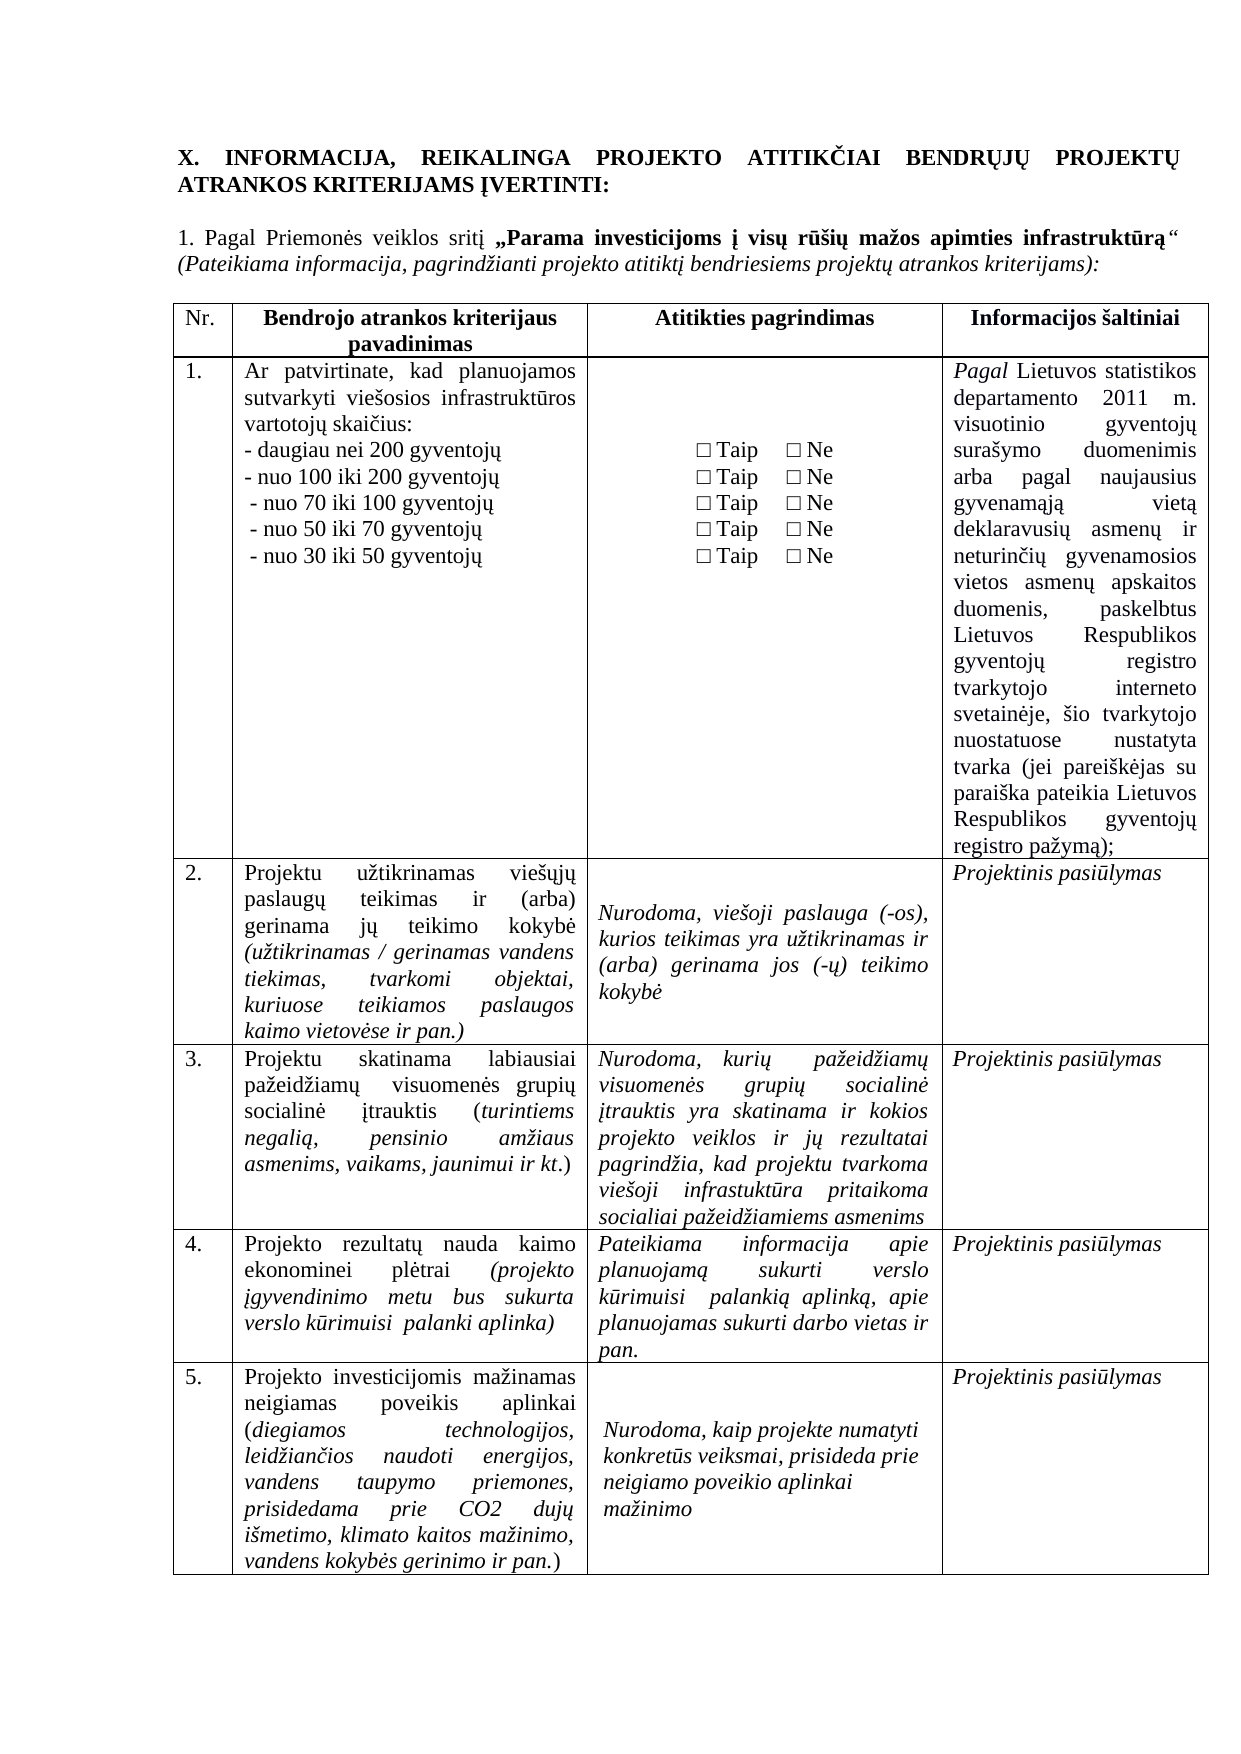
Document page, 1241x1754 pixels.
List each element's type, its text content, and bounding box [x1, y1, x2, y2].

table_cell 4. [174, 1230, 232, 1362]
table_cell Projektinis pasiūlymas [943, 1045, 1208, 1229]
table_header Atitikties pagrindimas [588, 304, 942, 356]
table_cell 3. [174, 1045, 232, 1229]
table_cell Projektinis pasiūlymas [943, 1230, 1208, 1362]
table_header Nr. [174, 304, 232, 356]
table_cell [588, 1363, 942, 1574]
table_cell 2. [174, 859, 232, 1044]
table_cell Pagal Lietuvos statistikos departamento 2011 m. visuotinio gyventojų surašymo duomenimis arba pagal naujausius gyvenamąją vietą deklaravusių asmenų ir neturinčių gyvenamosios vietos asmenų apskaitos duomenis, paskelbtus Lietuvos Respublikos gyventojų registro tvarkytojo interneto svetainėje, šio tvarkytojo nuostatuose nustatyta tvarka (jei pareiškėjas su paraiška pateikia Lietuvos Respublikos gyventojų registro pažymą); [943, 358, 1208, 858]
table_cell 1. [174, 358, 232, 858]
text X. INFORMACIJA, REIKALINGA PROJEKTO ATITIKČIAI BENDRŲJŲ PROJEKTŲ ATRANKOS KRITERIJAMS ĮVERTINTI: [177, 144, 1181, 197]
table_cell Projektinis pasiūlymas [943, 859, 1208, 1044]
table_cell □ Taip □ Ne □ Taip □ Ne □ Taip □ Ne □ Taip □ Ne □ Taip □ Ne [588, 358, 942, 858]
table_cell Projektu užtikrinamas viešųjų paslaugų teikimas ir (arba) gerinama jų teikimo kokybė (užtikrinamas / gerinamas vandens tiekimas, tvarkomi objektai, kuriuose teikiamos paslaugos kaimo vietovėse ir pan.) [233, 859, 587, 1044]
table_cell 5. [174, 1363, 232, 1574]
table_cell Nurodoma, kurių pažeidžiamų visuomenės grupių socialinė įtrauktis yra skatinama ir kokios projekto veiklos ir jų rezultatai pagrindžia, kad projektu tvarkoma viešoji infrastuktūra pritaikoma socialiai pažeidžiamiems asmenims [588, 1045, 942, 1229]
table_header Bendrojo atrankos kriterijaus pavadinimas [233, 304, 587, 356]
table_cell Projekto rezultatų nauda kaimo ekonominei plėtrai (projekto įgyvendinimo metu bus sukurta verslo kūrimuisi palanki aplinka) [233, 1230, 587, 1362]
table_cell Projektu skatinama labiausiai pažeidžiamų visuomenės grupių socialinė įtrauktis (turintiems negalią, pensinio amžiaus asmenims, vaikams, jaunimui ir kt.) [233, 1045, 587, 1229]
table_cell Projekto investicijomis mažinamas neigiamas poveikis aplinkai (diegiamos technologijos, leidžiančios naudoti energijos, vandens taupymo priemones, prisidedama prie CO2 dujų išmetimo, klimato kaitos mažinimo, vandens kokybės gerinimo ir pan.) [233, 1363, 587, 1574]
table_cell Pateikiama informacija apie planuojamą sukurti verslo kūrimuisi palankią aplinką, apie planuojamas sukurti darbo vietas ir pan. [588, 1230, 942, 1362]
table_cell Ar patvirtinate, kad planuojamos sutvarkyti viešosios infrastruktūros vartotojų skaičius: - daugiau nei 200 gyventojų - nuo 100 iki 200 gyventojų - nuo 70 iki 100 gyventojų - nuo 50 iki 70 gyventojų - nuo 30 iki 50 gyventojų [233, 358, 587, 858]
table_header Informacijos šaltiniai [943, 304, 1208, 356]
table_cell Nurodoma, viešoji paslauga (-os), kurios teikimas yra užtikrinamas ir (arba) gerinama jos (-ų) teikimo kokybė [588, 859, 942, 1044]
text 1. Pagal Priemonės veiklos sritį „Parama investicijoms į visų rūšių mažos apimties infrastruktūrą“ (Pateikiama informacija, pagrindžianti projekto atitiktį bendriesiems projektų atrankos kriterijams): [177, 223, 1181, 276]
table_header Nurodoma, kaip projekte numatyti konkretūs veiksmai, prisideda prie neigiamo poveikio aplinkai mažinimo [599, 1416, 942, 1521]
table_cell Projektinis pasiūlymas [943, 1363, 1208, 1574]
